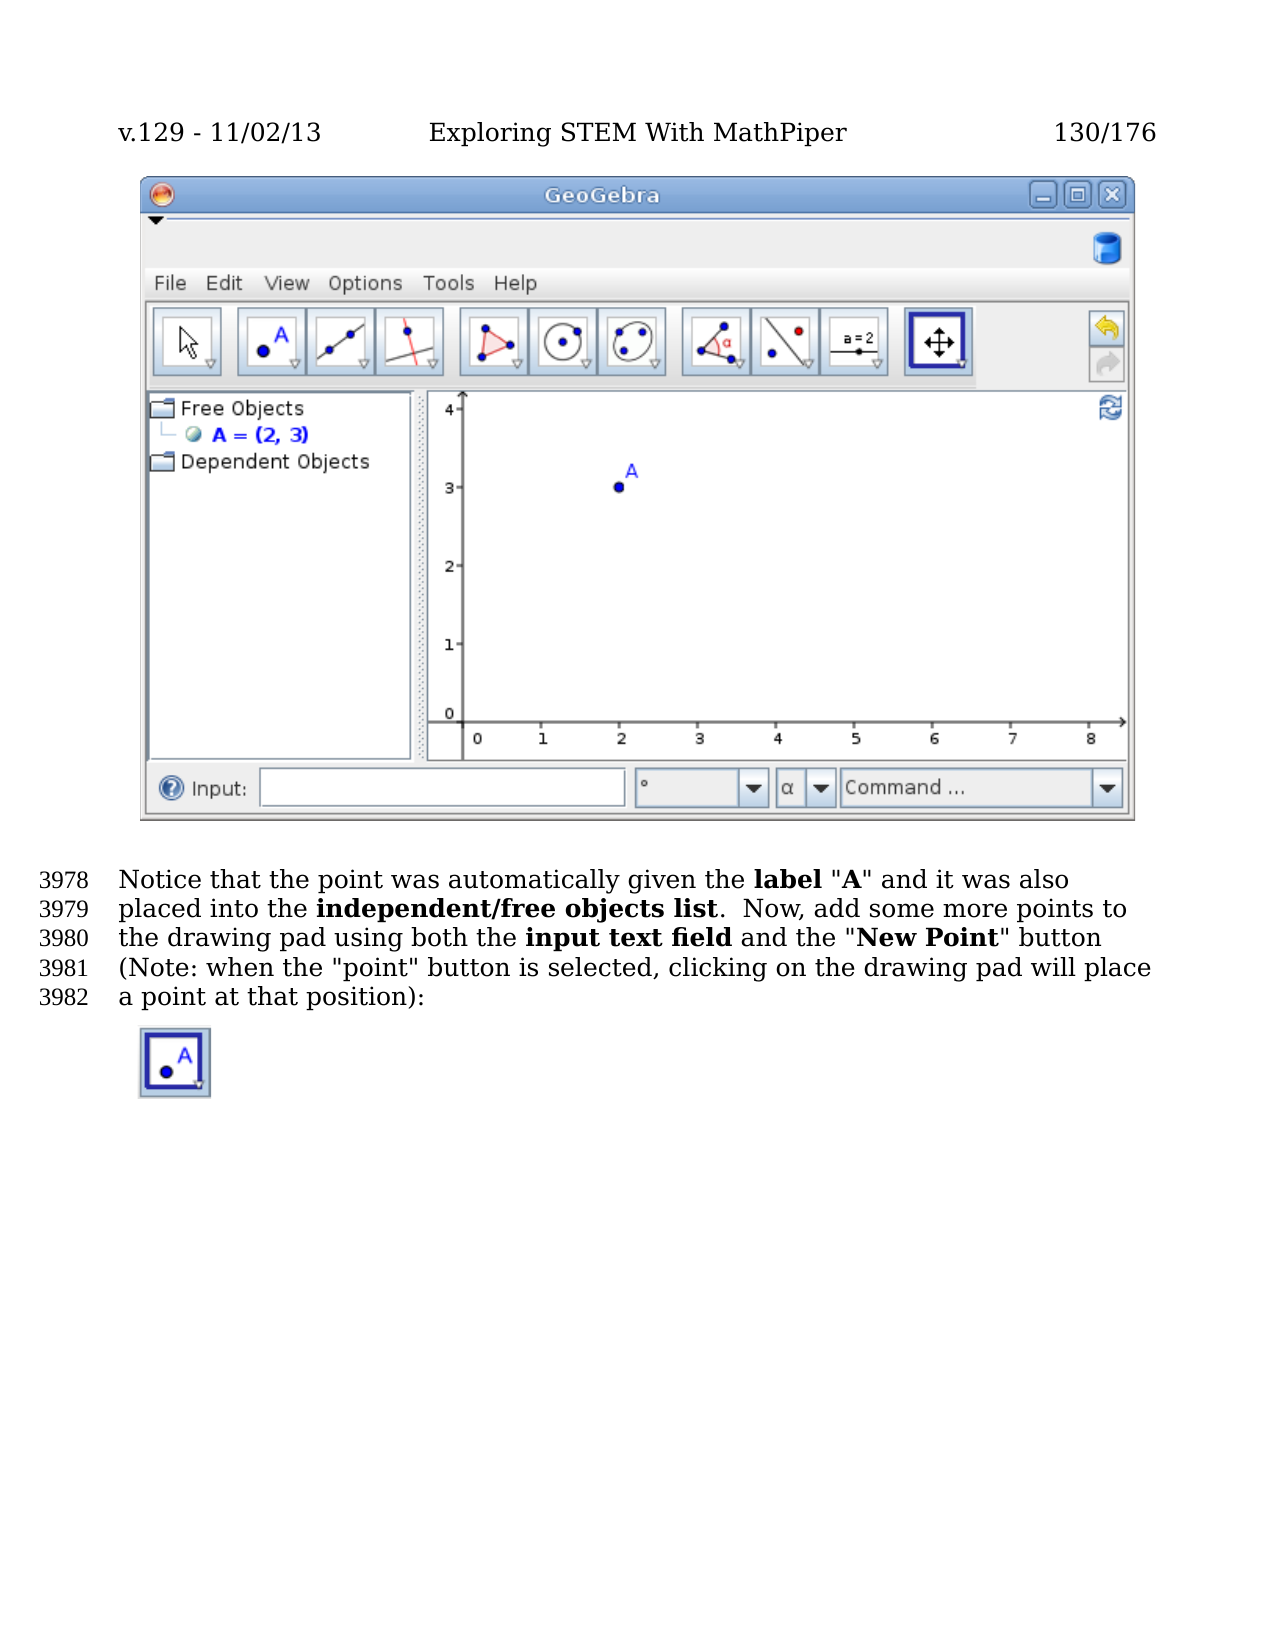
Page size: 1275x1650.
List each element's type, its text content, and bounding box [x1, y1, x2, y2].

picture [140, 176, 1136, 821]
text Notice that the point was automatically given the label "A" and it was also placed into the independent/free objects list. Now, add some more points to the drawing pad using both the input text field and the "New Point" button (Note: when the "point" button is selected, clicking on the drawing pad will place a point at that position): [118, 865, 1157, 1011]
picture [137, 1025, 212, 1099]
